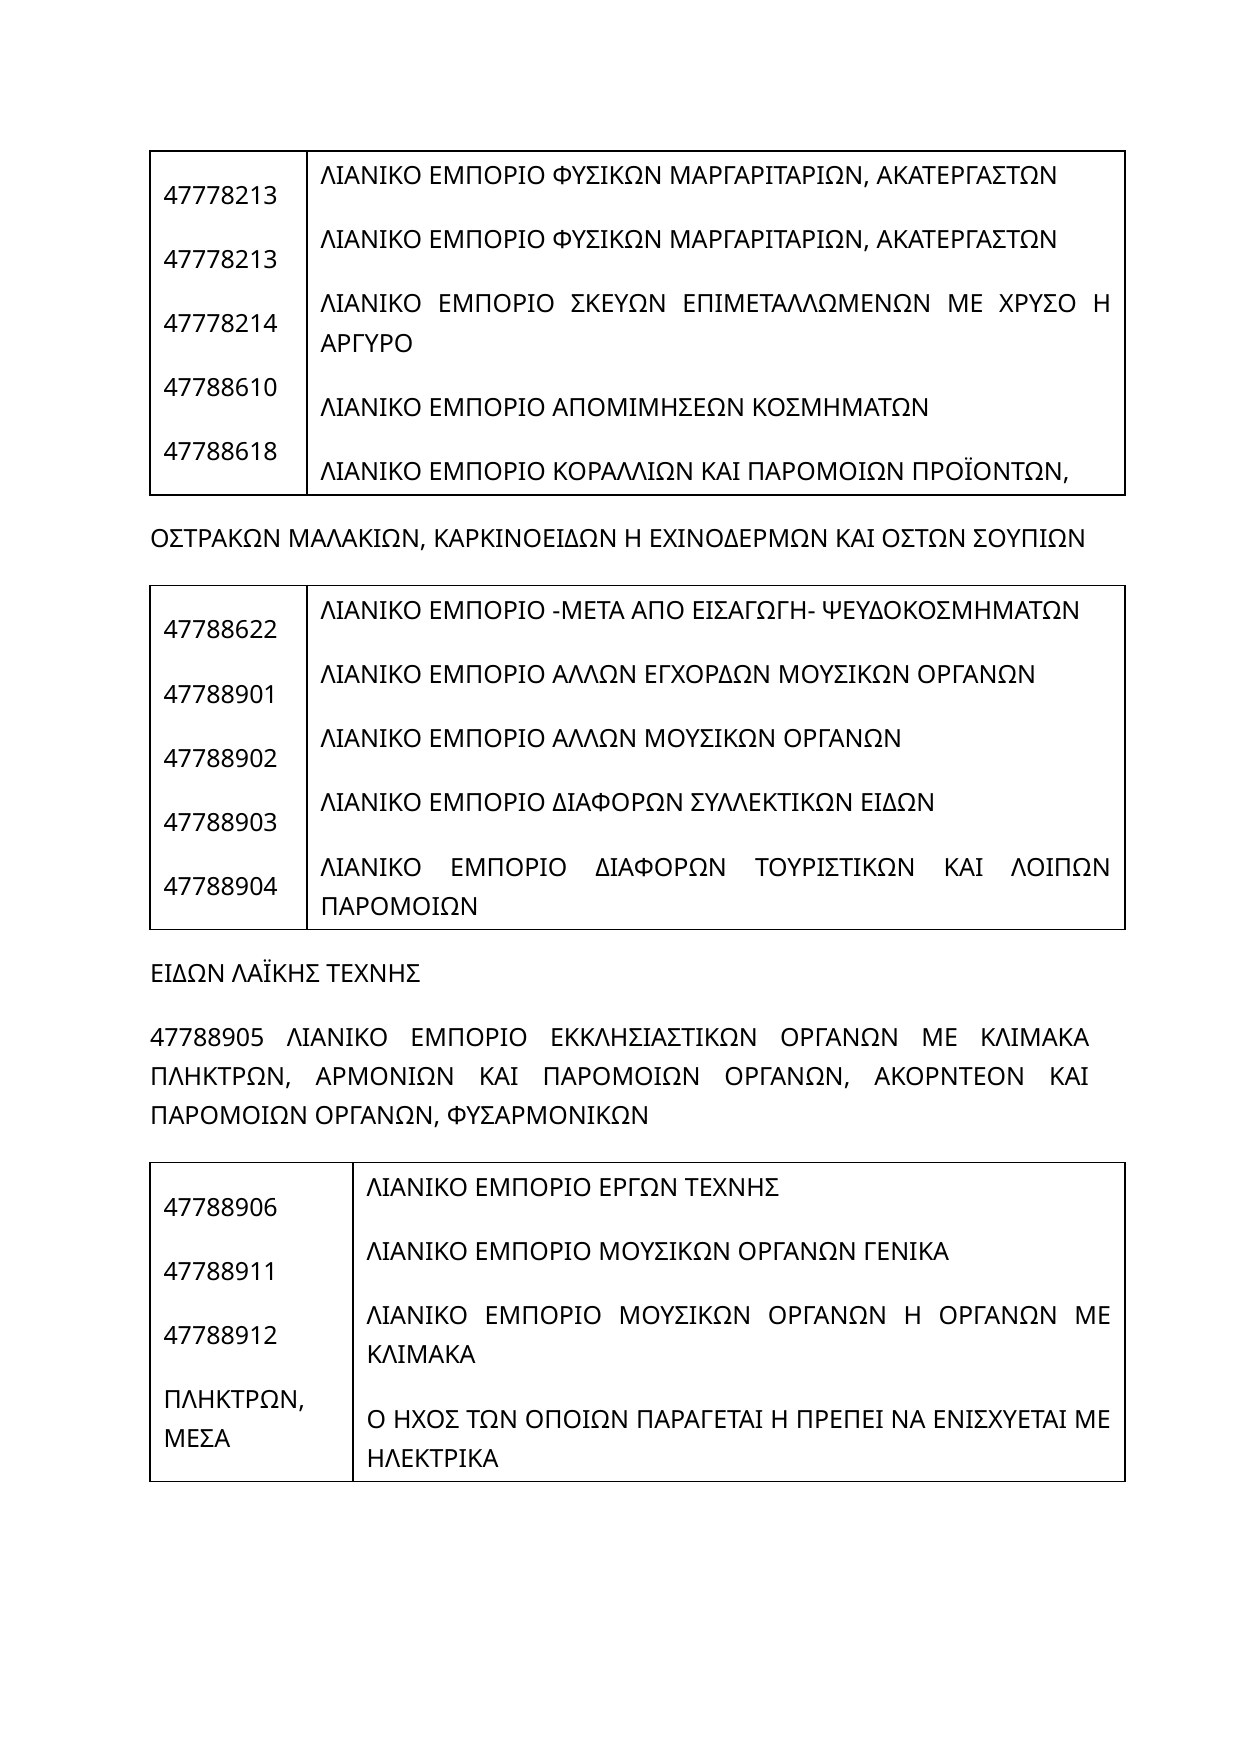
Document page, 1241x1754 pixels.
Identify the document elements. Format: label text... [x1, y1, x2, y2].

table_header ΛΙΑΝΙΚΟ ΕΜΠΟΡΙΟ ΕΡΓΩΝ ΤΕΧΝΗΣ ΛΙΑΝΙΚΟ ΕΜΠΟΡΙΟ ΜΟΥΣΙΚΩΝ ΟΡΓΑΝΩΝ ΓΕΝΙΚΑ ΛΙΑΝΙΚΟ ΕΜΠΟΡΙΟ ΜΟΥΣΙΚΩΝ ΟΡΓΑΝΩΝ Η ΟΡΓΑΝΩΝ ΜΕ ΚΛΙΜΑΚΑ Ο ΗΧΟΣ ΤΩΝ ΟΠΟΙΩΝ ΠΑΡΑΓΕΤΑΙ Η ΠΡΕΠΕΙ ΝΑ ΕΝΙΣΧΥΕΤΑΙ ΜΕ ΗΛΕΚΤΡΙΚΑ [354, 1163, 1124, 1481]
table_header ΛΙΑΝΙΚΟ ΕΜΠΟΡΙΟ ΦΥΣΙΚΩΝ ΜΑΡΓΑΡΙΤΑΡΙΩΝ, ΑΚΑΤΕΡΓΑΣΤΩΝ ΛΙΑΝΙΚΟ ΕΜΠΟΡΙΟ ΦΥΣΙΚΩΝ ΜΑΡΓΑΡΙΤΑΡΙΩΝ, ΑΚΑΤΕΡΓΑΣΤΩΝ ΛΙΑΝΙΚΟ ΕΜΠΟΡΙΟ ΣΚΕΥΩΝ ΕΠΙΜΕΤΑΛΛΩΜΕΝΩΝ ΜΕ ΧΡΥΣΟ Η ΑΡΓΥΡΟ ΛΙΑΝΙΚΟ ΕΜΠΟΡΙΟ ΑΠΟΜΙΜΗΣΕΩΝ ΚΟΣΜΗΜΑΤΩΝ ΛΙΑΝΙΚΟ ΕΜΠΟΡΙΟ ΚΟΡΑΛΛΙΩΝ ΚΑΙ ΠΑΡΟΜΟΙΩΝ ΠΡΟΪΟΝΤΩΝ, [308, 152, 1124, 494]
text ΕΙΔΩΝ ΛΑΪΚΗΣ ΤΕΧΝΗΣ [150, 955, 1090, 989]
table_header 47788906 47788911 47788912 ΠΛΗΚΤΡΩΝ, ΜΕΣΑ [151, 1163, 352, 1481]
text ΟΣΤΡΑΚΩΝ ΜΑΛΑΚΙΩΝ, ΚΑΡΚΙΝΟΕΙΔΩΝ Η ΕΧΙΝΟΔΕΡΜΩΝ ΚΑΙ ΟΣΤΩΝ ΣΟΥΠΙΩΝ [150, 521, 1090, 554]
table_header ΛΙΑΝΙΚΟ ΕΜΠΟΡΙΟ -ΜΕΤΑ ΑΠΟ ΕΙΣΑΓΩΓΗ- ΨΕΥΔΟΚΟΣΜΗΜΑΤΩΝ ΛΙΑΝΙΚΟ ΕΜΠΟΡΙΟ ΑΛΛΩΝ ΕΓΧΟΡΔΩΝ ΜΟΥΣΙΚΩΝ ΟΡΓΑΝΩΝ ΛΙΑΝΙΚΟ ΕΜΠΟΡΙΟ ΑΛΛΩΝ ΜΟΥΣΙΚΩΝ ΟΡΓΑΝΩΝ ΛΙΑΝΙΚΟ ΕΜΠΟΡΙΟ ΔΙΑΦΟΡΩΝ ΣΥΛΛΕΚΤΙΚΩΝ ΕΙΔΩΝ ΛΙΑΝΙΚΟ ΕΜΠΟΡΙΟ ΔΙΑΦΟΡΩΝ ΤΟΥΡΙΣΤΙΚΩΝ ΚΑΙ ΛΟΙΠΩΝ ΠΑΡΟΜΟΙΩΝ [308, 586, 1124, 929]
table_header 47788622 47788901 47788902 47788903 47788904 [151, 586, 306, 929]
text 47788905 ΛΙΑΝΙΚΟ ΕΜΠΟΡΙΟ ΕΚΚΛΗΣΙΑΣΤΙΚΩΝ ΟΡΓΑΝΩΝ ΜΕ ΚΛΙΜΑΚΑ ΠΛΗΚΤΡΩΝ, ΑΡΜΟΝΙΩΝ ΚΑΙ ΠΑΡΟΜΟΙΩΝ ΟΡΓΑΝΩΝ, ΑΚΟΡΝΤΕΟΝ ΚΑΙ ΠΑΡΟΜΟΙΩΝ ΟΡΓΑΝΩΝ, ΦΥΣΑΡΜΟΝΙΚΩΝ [150, 1019, 1090, 1132]
table_header 47778213 47778213 47778214 47788610 47788618 [151, 152, 306, 494]
